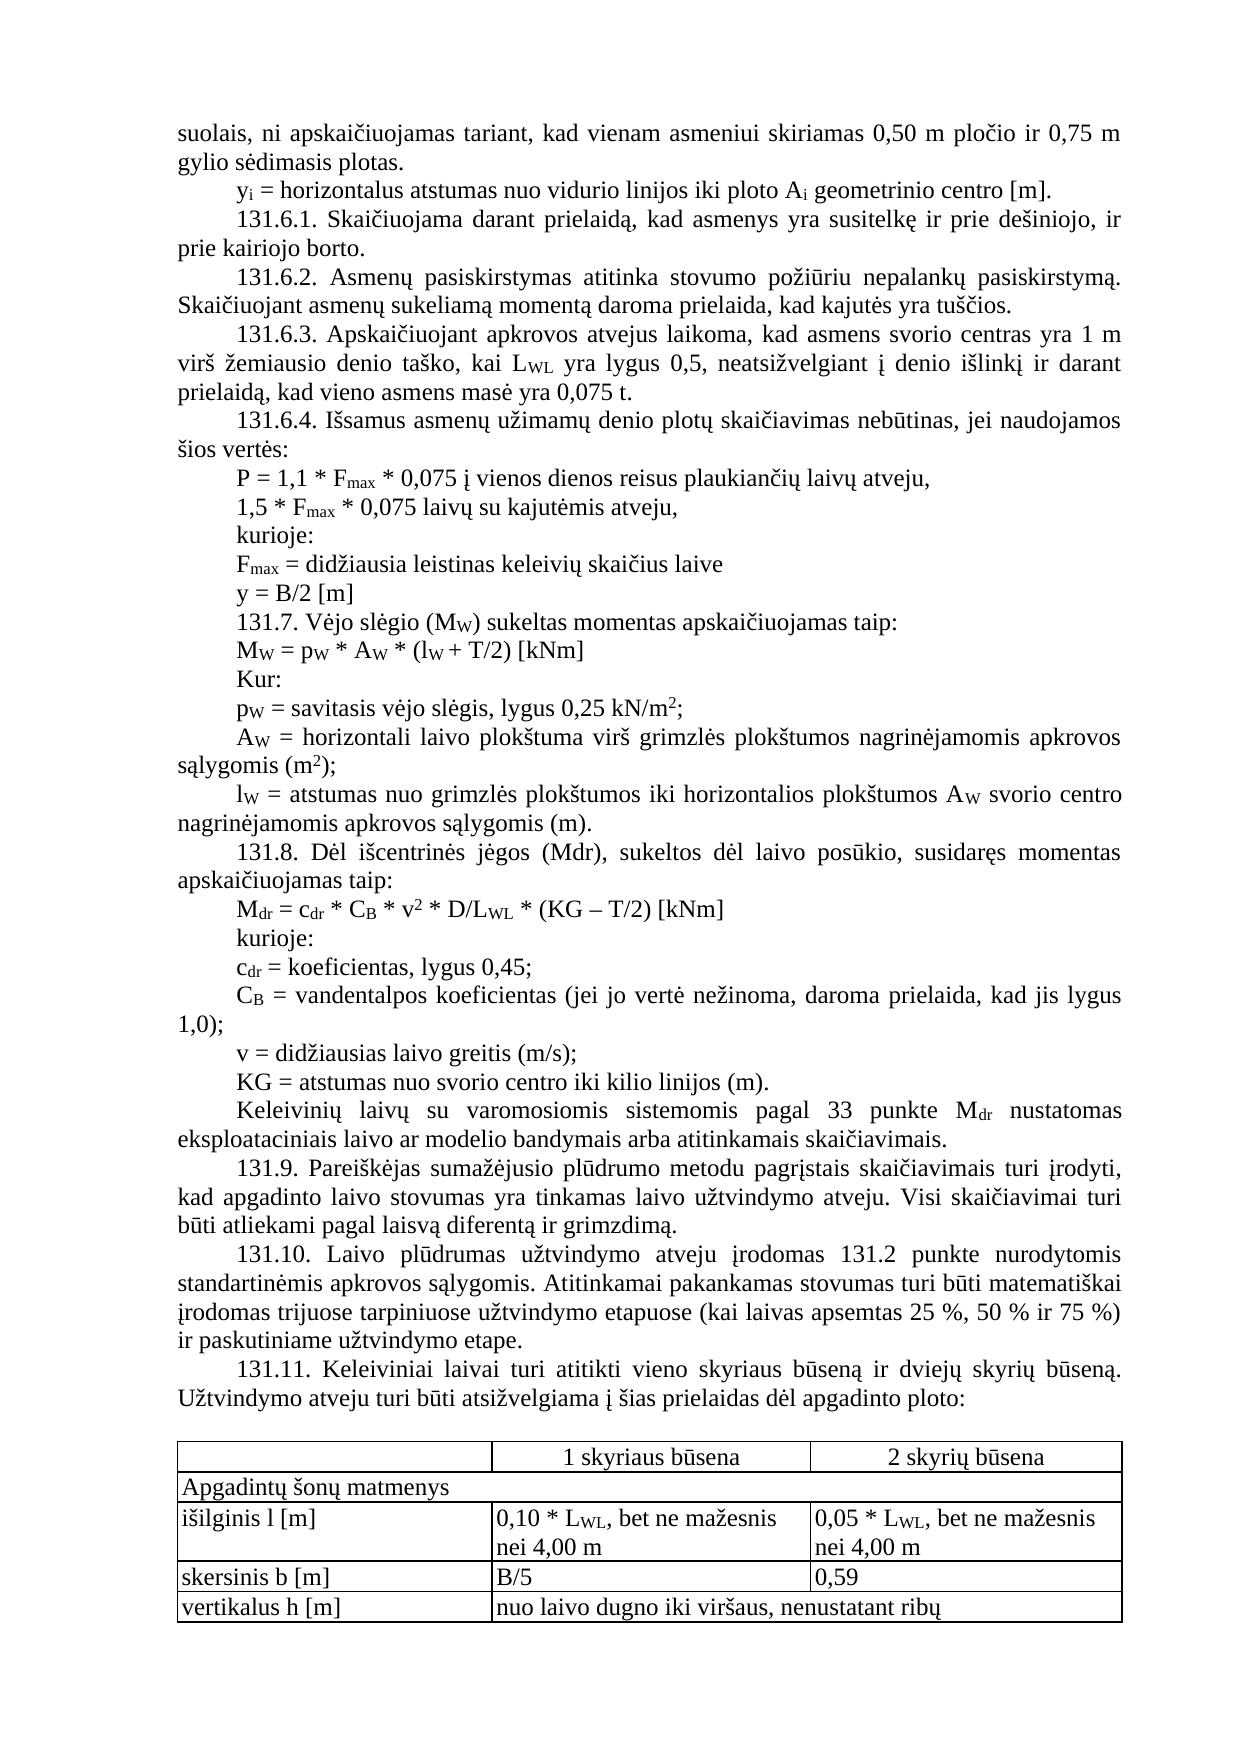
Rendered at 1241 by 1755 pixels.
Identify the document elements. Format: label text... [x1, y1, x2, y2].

text pW = savitasis vėjo slėgis, lygus 0,25 kN/m2; [177, 693, 1122, 722]
text cdr = koeficientas, lygus 0,45; [177, 952, 1122, 981]
text AW = horizontali laivo plokštuma virš grimzlės plokštumos nagrinėjamomis apkrovos sąlygomis (m2); [177, 722, 1122, 779]
table_header [178, 1442, 491, 1471]
text suolais, ni apskaičiuojamas tariant, kad vienam asmeniui skiriamas 0,50 m pločio ir 0,75 m gylio sėdimasis plotas. [177, 118, 1122, 176]
table_cell Apgadintų šonų matmenys [178, 1473, 1121, 1501]
table_cell 0,59 [811, 1562, 1121, 1591]
text 131.11. Keleiviniai laivai turi atitikti vieno skyriaus būseną ir dviejų skyrių būseną. Užtvindymo atveju turi būti atsižvelgiama į šias prielaidas dėl apgadinto ploto: [177, 1354, 1122, 1412]
text 131.6.2. Asmenų pasiskirstymas atitinka stovumo požiūriu nepalankų pasiskirstymą. Skaičiuojant asmenų sukeliamą momentą daroma prielaida, kad kajutės yra tuščios. [177, 262, 1122, 319]
table_cell 0,10 * LWL, bet ne mažesnis nei 4,00 m [493, 1503, 810, 1560]
text Fmax = didžiausia leistinas keleivių skaičius laive [177, 549, 1122, 578]
text 131.8. Dėl išcentrinės jėgos (Mdr), sukeltos dėl laivo posūkio, susidaręs momentas apskaičiuojamas taip: [177, 837, 1122, 894]
text P = 1,1 * Fmax * 0,075 į vienos dienos reisus plaukiančių laivų atveju, [177, 463, 1122, 492]
text kurioje: [177, 521, 1122, 549]
table_cell 0,05 * LWL, bet ne mažesnis nei 4,00 m [811, 1503, 1121, 1560]
table_header 2 skyrių būsena [811, 1442, 1121, 1471]
text 131.10. Laivo plūdrumas užtvindymo atveju įrodomas 131.2 punkte nurodytomis standartinėmis apkrovos sąlygomis. Atitinkamai pakankamas stovumas turi būti matematiškai įrodomas trijuose tarpiniuose užtvindymo etapuose (kai laivas apsemtas 25 %, 50 % ir 75 %) ir paskutiniame užtvindymo etape. [177, 1239, 1122, 1354]
text 131.6.1. Skaičiuojama darant prielaidą, kad asmenys yra susitelkę ir prie dešiniojo, ir prie kairiojo borto. [177, 204, 1122, 262]
table_cell skersinis b [m] [178, 1562, 491, 1591]
text lW = atstumas nuo grimzlės plokštumos iki horizontalios plokštumos AW svorio centro nagrinėjamomis apkrovos sąlygomis (m). [177, 779, 1122, 837]
table_cell B/5 [493, 1562, 810, 1591]
table_cell išilginis l [m] [178, 1503, 491, 1560]
text Keleivinių laivų su varomosiomis sistemomis pagal 33 punkte Mdr nustatomas eksploataciniais laivo ar modelio bandymais arba atitinkamais skaičiavimais. [177, 1096, 1122, 1153]
text Kur: [177, 664, 1122, 693]
text 1,5 * Fmax * 0,075 laivų su kajutėmis atveju, [177, 492, 1122, 521]
text 131.7. Vėjo slėgio (MW) sukeltas momentas apskaičiuojamas taip: [177, 607, 1122, 636]
text KG = atstumas nuo svorio centro iki kilio linijos (m). [177, 1067, 1122, 1096]
text kurioje: [177, 923, 1122, 952]
text 131.6.3. Apskaičiuojant apkrovos atvejus laikoma, kad asmens svorio centras yra 1 m virš žemiausio denio taško, kai LWL yra lygus 0,5, neatsižvelgiant į denio išlinkį ir darant prielaidą, kad vieno asmens masė yra 0,075 t. [177, 319, 1122, 406]
text yi = horizontalus atstumas nuo vidurio linijos iki ploto Ai geometrinio centro [m]. [177, 176, 1122, 204]
text v = didžiausias laivo greitis (m/s); [177, 1038, 1122, 1067]
text Mdr = cdr * CB * v2 * D/LWL * (KG – T/2) [kNm] [177, 894, 1122, 923]
table_cell nuo laivo dugno iki viršaus, nenustatant ribų [493, 1592, 1121, 1621]
table_header 1 skyriaus būsena [493, 1442, 810, 1471]
text 131.9. Pareiškėjas sumažėjusio plūdrumo metodu pagrįstais skaičiavimais turi įrodyti, kad apgadinto laivo stovumas yra tinkamas laivo užtvindymo atveju. Visi skaičiavimai turi būti atliekami pagal laisvą diferentą ir grimzdimą. [177, 1153, 1122, 1239]
text MW = pW * AW * (lW + T/2) [kNm] [177, 636, 1122, 664]
table_cell vertikalus h [m] [178, 1592, 491, 1621]
text CB = vandentalpos koeficientas (jei jo vertė nežinoma, daroma prielaida, kad jis lygus 1,0); [177, 981, 1122, 1038]
text 131.6.4. Išsamus asmenų užimamų denio plotų skaičiavimas nebūtinas, jei naudojamos šios vertės: [177, 406, 1122, 463]
text y = B/2 [m] [177, 578, 1122, 607]
